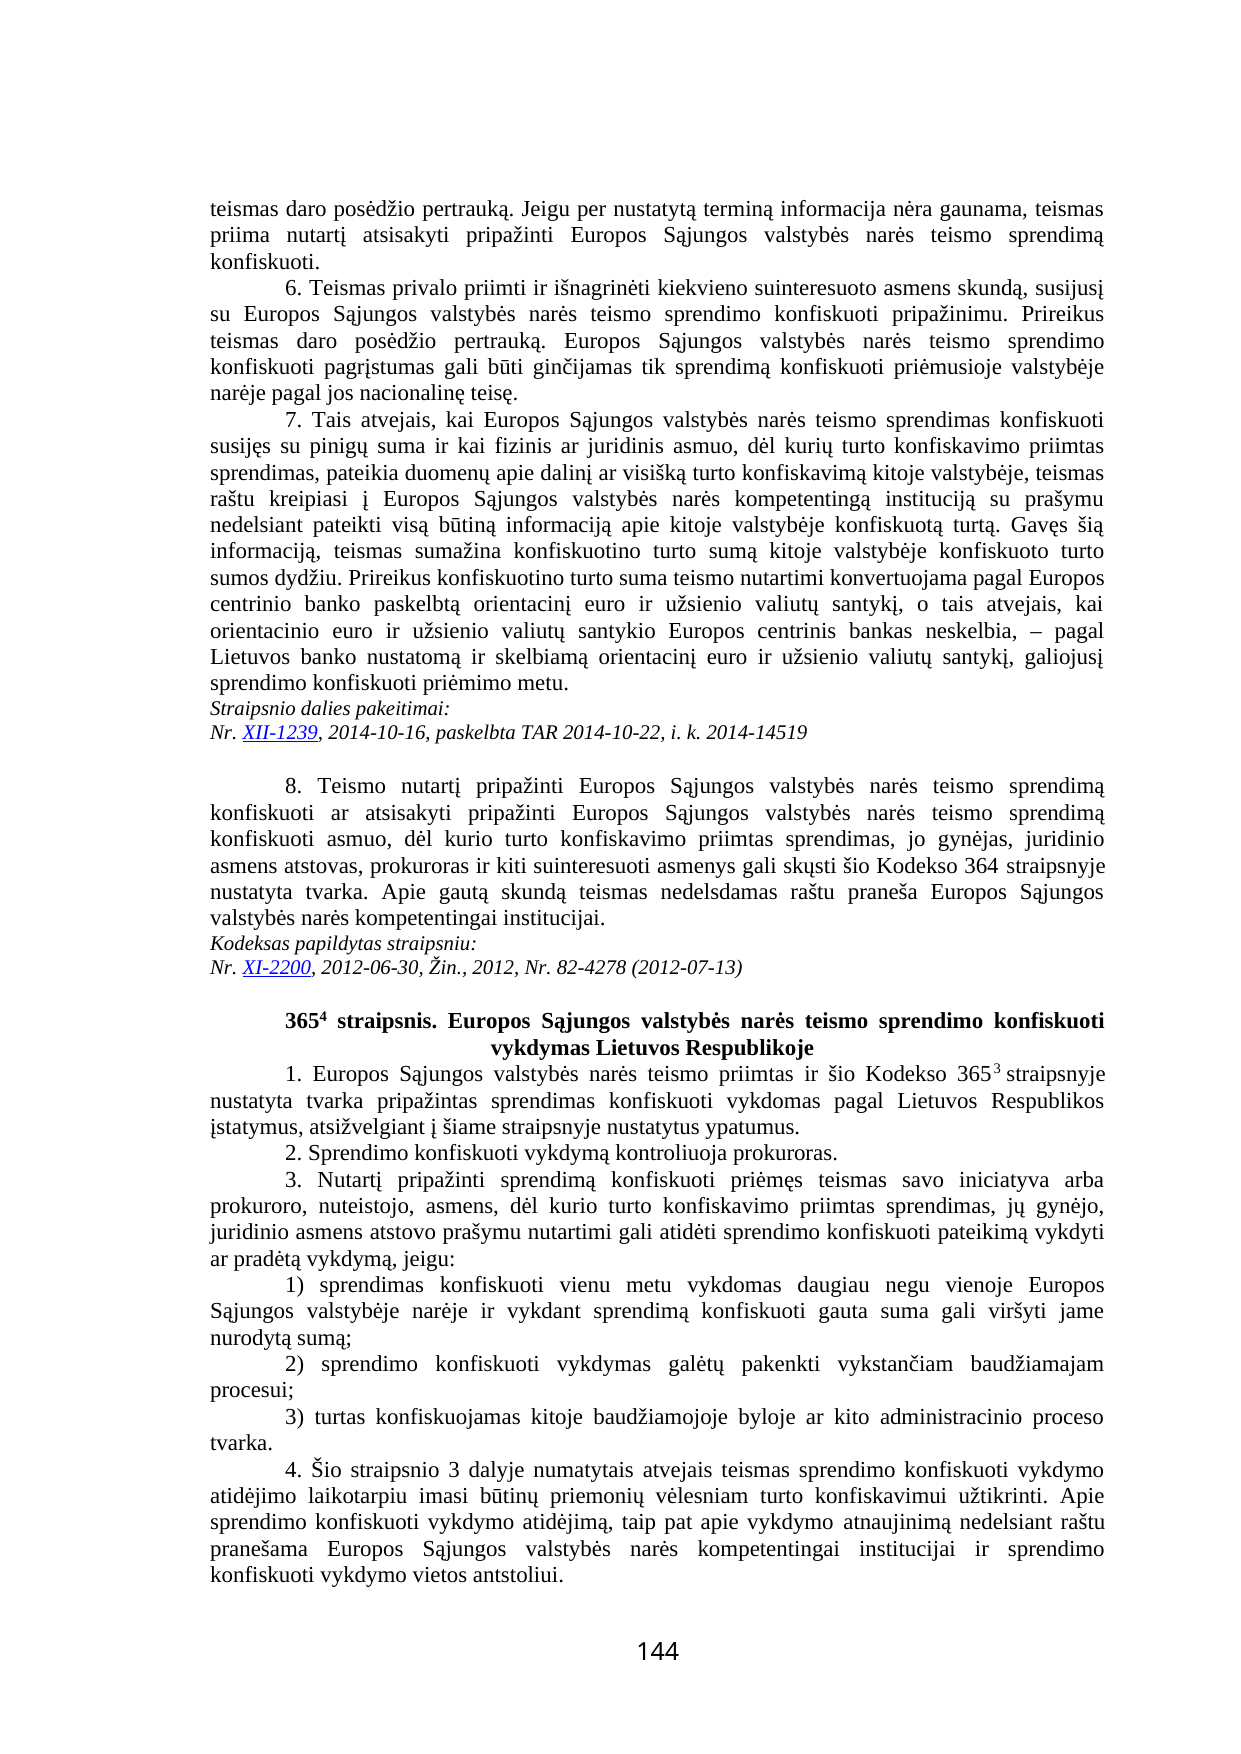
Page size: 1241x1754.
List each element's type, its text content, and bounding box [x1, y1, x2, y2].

text 3. Nutartį pripažinti sprendimą konfiskuoti priėmęs teismas savo iniciatyva arba prokuroro, nuteistojo, asmens, dėl kurio turto konfiskavimo priimtas sprendimas, jų gynėjo, juridinio asmens atstovo prašymu nutartimi gali atidėti sprendimo konfiskuoti pateikimą vykdyti ar pradėtą vykdymą, jeigu: [210, 1166, 1106, 1271]
text 1. Europos Sąjungos valstybės narės teismo priimtas ir šio Kodekso 3653 straipsnyje nustatyta tvarka pripažintas sprendimas konfiskuoti vykdomas pagal Lietuvos Respublikos įstatymus, atsižvelgiant į šiame straipsnyje nustatytus ypatumus. [210, 1060, 1106, 1139]
text Nr. XII-1239, 2014-10-16, paskelbta TAR 2014-10-22, i. k. 2014-14519 [210, 720, 1106, 744]
text 4. Šio straipsnio 3 dalyje numatytais atvejais teismas sprendimo konfiskuoti vykdymo atidėjimo laikotarpiu imasi būtinų priemonių vėlesniam turto konfiskavimui užtikrinti. Apie sprendimo konfiskuoti vykdymo atidėjimą, taip pat apie vykdymo atnaujinimą nedelsiant raštu pranešama Europos Sąjungos valstybės narės kompetentingai institucijai ir sprendimo konfiskuoti vykdymo vietos antstoliui. [210, 1456, 1106, 1587]
text 8. Teismo nutartį pripažinti Europos Sąjungos valstybės narės teismo sprendimą konfiskuoti ar atsisakyti pripažinti Europos Sąjungos valstybės narės teismo sprendimą konfiskuoti asmuo, dėl kurio turto konfiskavimo priimtas sprendimas, jo gynėjas, juridinio asmens atstovas, prokuroras ir kiti suinteresuoti asmenys gali skųsti šio Kodekso 364 straipsnyje nustatyta tvarka. Apie gautą skundą teismas nedelsdamas raštu praneša Europos Sąjungos valstybės narės kompetentingai institucijai. [210, 773, 1106, 931]
text Straipsnio dalies pakeitimai: [210, 696, 1106, 720]
text Nr. XI-2200, 2012-06-30, Žin., 2012, Nr. 82-4278 (2012-07-13) [210, 955, 1106, 979]
text 2. Sprendimo konfiskuoti vykdymą kontroliuoja prokuroras. [210, 1139, 1106, 1166]
text 1) sprendimas konfiskuoti vienu metu vykdomas daugiau negu vienoje Europos Sąjungos valstybėje narėje ir vykdant sprendimą konfiskuoti gauta suma gali viršyti jame nurodytą sumą; [210, 1271, 1106, 1350]
text 3) turtas konfiskuojamas kitoje baudžiamojoje byloje ar kito administracinio proceso tvarka. [210, 1403, 1106, 1456]
text 7. Tais atvejais, kai Europos Sąjungos valstybės narės teismo sprendimas konfiskuoti susijęs su pinigų suma ir kai fizinis ar juridinis asmuo, dėl kurių turto konfiskavimo priimtas sprendimas, pateikia duomenų apie dalinį ar visišką turto konfiskavimą kitoje valstybėje, teismas raštu kreipiasi į Europos Sąjungos valstybės narės kompetentingą instituciją su prašymu nedelsiant pateikti visą būtiną informaciją apie kitoje valstybėje konfiskuotą turtą. Gavęs šią informaciją, teismas sumažina konfiskuotino turto sumą kitoje valstybėje konfiskuoto turto sumos dydžiu. Prireikus konfiskuotino turto suma teismo nutartimi konvertuojama pagal Europos centrinio banko paskelbtą orientacinį euro ir užsienio valiutų santykį, o tais atvejais, kai orientacinio euro ir užsienio valiutų santykio Europos centrinis bankas neskelbia, – pagal Lietuvos banko nustatomą ir skelbiamą orientacinį euro ir užsienio valiutų santykį, galiojusį sprendimo konfiskuoti priėmimo metu. [210, 406, 1106, 696]
text Kodeksas papildytas straipsniu: [210, 931, 1106, 955]
text 3654 straipsnis. Europos Sąjungos valstybės narės teismo sprendimo konfiskuoti vykdymas Lietuvos Respublikoje [285, 1008, 1106, 1060]
text teismas daro posėdžio pertrauką. Jeigu per nustatytą terminą informacija nėra gaunama, teismas priima nutartį atsisakyti pripažinti Europos Sąjungos valstybės narės teismo sprendimą konfiskuoti. [210, 195, 1106, 274]
text 6. Teismas privalo priimti ir išnagrinėti kiekvieno suinteresuoto asmens skundą, susijusį su Europos Sąjungos valstybės narės teismo sprendimo konfiskuoti pripažinimu. Prireikus teismas daro posėdžio pertrauką. Europos Sąjungos valstybės narės teismo sprendimo konfiskuoti pagrįstumas gali būti ginčijamas tik sprendimą konfiskuoti priėmusioje valstybėje narėje pagal jos nacionalinę teisę. [210, 274, 1106, 406]
text 2) sprendimo konfiskuoti vykdymas galėtų pakenkti vykstančiam baudžiamajam procesui; [210, 1350, 1106, 1403]
